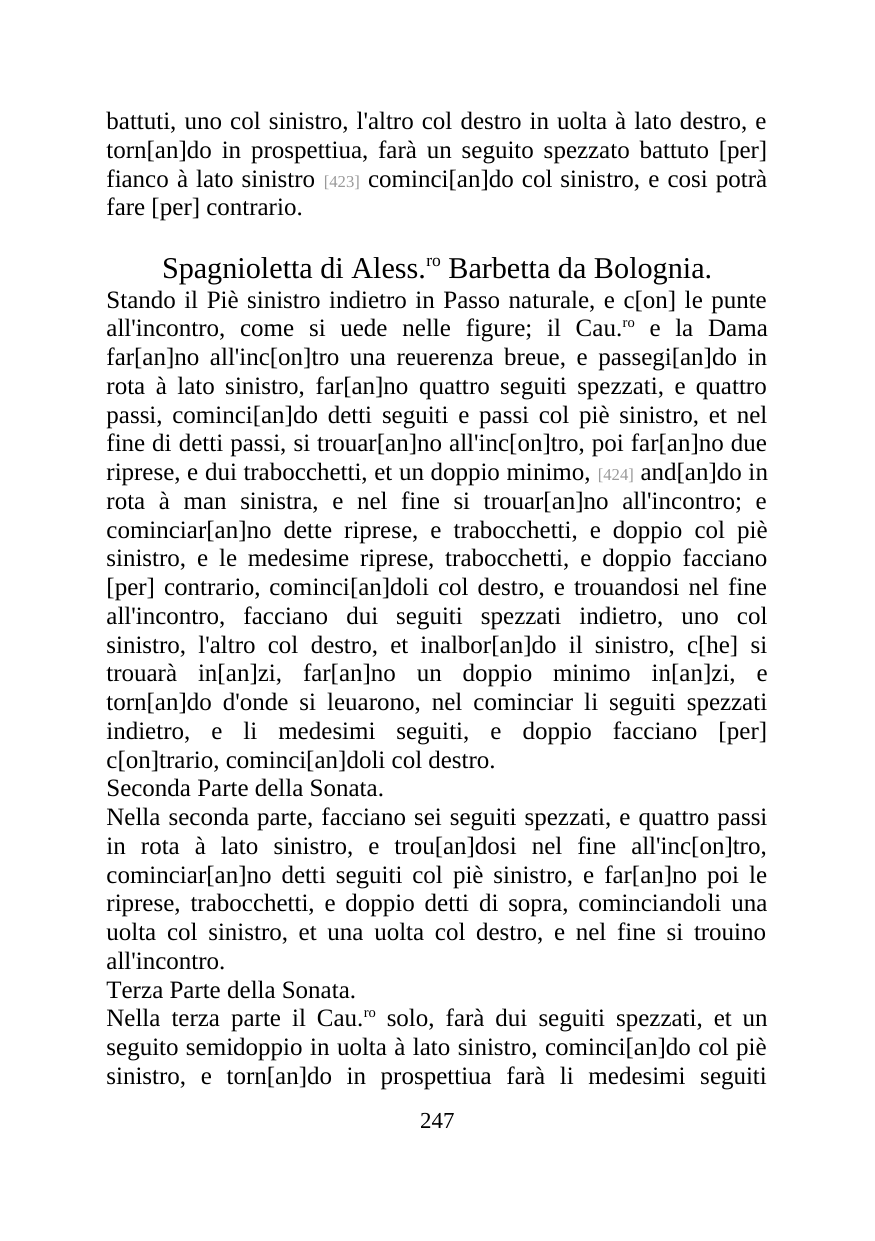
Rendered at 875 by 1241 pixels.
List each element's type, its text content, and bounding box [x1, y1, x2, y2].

text Nella terza parte il Cau.ro solo, farà dui seguiti spezzati, et un seguito semidoppio in uolta à lato sinistro, cominci[an]do col piè sinistro, e torn[an]do in prospettiua farà li medesimi seguiti [106, 1003, 768, 1090]
text Stando il Piè sinistro indietro in Passo naturale, e c[on] le punte all'incontro, come si uede nelle figure; il Cau.ro e la Dama far[an]no all'inc[on]tro una reuerenza breue, e passegi[an]do in rota à lato sinistro, far[an]no quattro seguiti spezzati, e quattro passi, cominci[an]do detti seguiti e passi col piè sinistro, et nel fine di detti passi, si trouar[an]no all'inc[on]tro, poi far[an]no due riprese, e dui trabocchetti, et un doppio minimo, [424] and[an]do in rota à man sinistra, e nel fine si trouar[an]no all'incontro; e cominciar[an]no dette riprese, e trabocchetti, e doppio col piè sinistro, e le medesime riprese, trabocchetti, e doppio facciano [per] contrario, cominci[an]doli col destro, e trouandosi nel fine all'incontro, facciano dui seguiti spezzati indietro, uno col sinistro, l'altro col destro, et inalbor[an]do il sinistro, c[he] si trouarà in[an]zi, far[an]no un doppio minimo in[an]zi, e torn[an]do d'onde si leuarono, nel cominciar li seguiti spezzati indietro, e li medesimi seguiti, e doppio facciano [per] c[on]trario, cominci[an]doli col destro. [106, 285, 768, 773]
subtitle Spagnioletta di Aless.ro Barbetta da Bolognia. [106, 250, 768, 285]
text Nella seconda parte, facciano sei seguiti spezzati, e quattro passi in rota à lato sinistro, e trou[an]dosi nel fine all'inc[on]tro, cominciar[an]no detti seguiti col piè sinistro, e far[an]no poi le riprese, trabocchetti, e doppio detti di sopra, cominciandoli una uolta col sinistro, et una uolta col destro, e nel fine si trouino all'incontro. [106, 802, 768, 975]
text battuti, uno col sinistro, l'altro col destro in uolta à lato destro, e torn[an]do in prospettiua, farà un seguito spezzato battuto [per] fianco à lato sinistro [423] cominci[an]do col sinistro, e cosi potrà fare [per] contrario. [106, 106, 768, 221]
text Seconda Parte della Sonata. [106, 773, 768, 802]
text Terza Parte della Sonata. [106, 975, 768, 1003]
